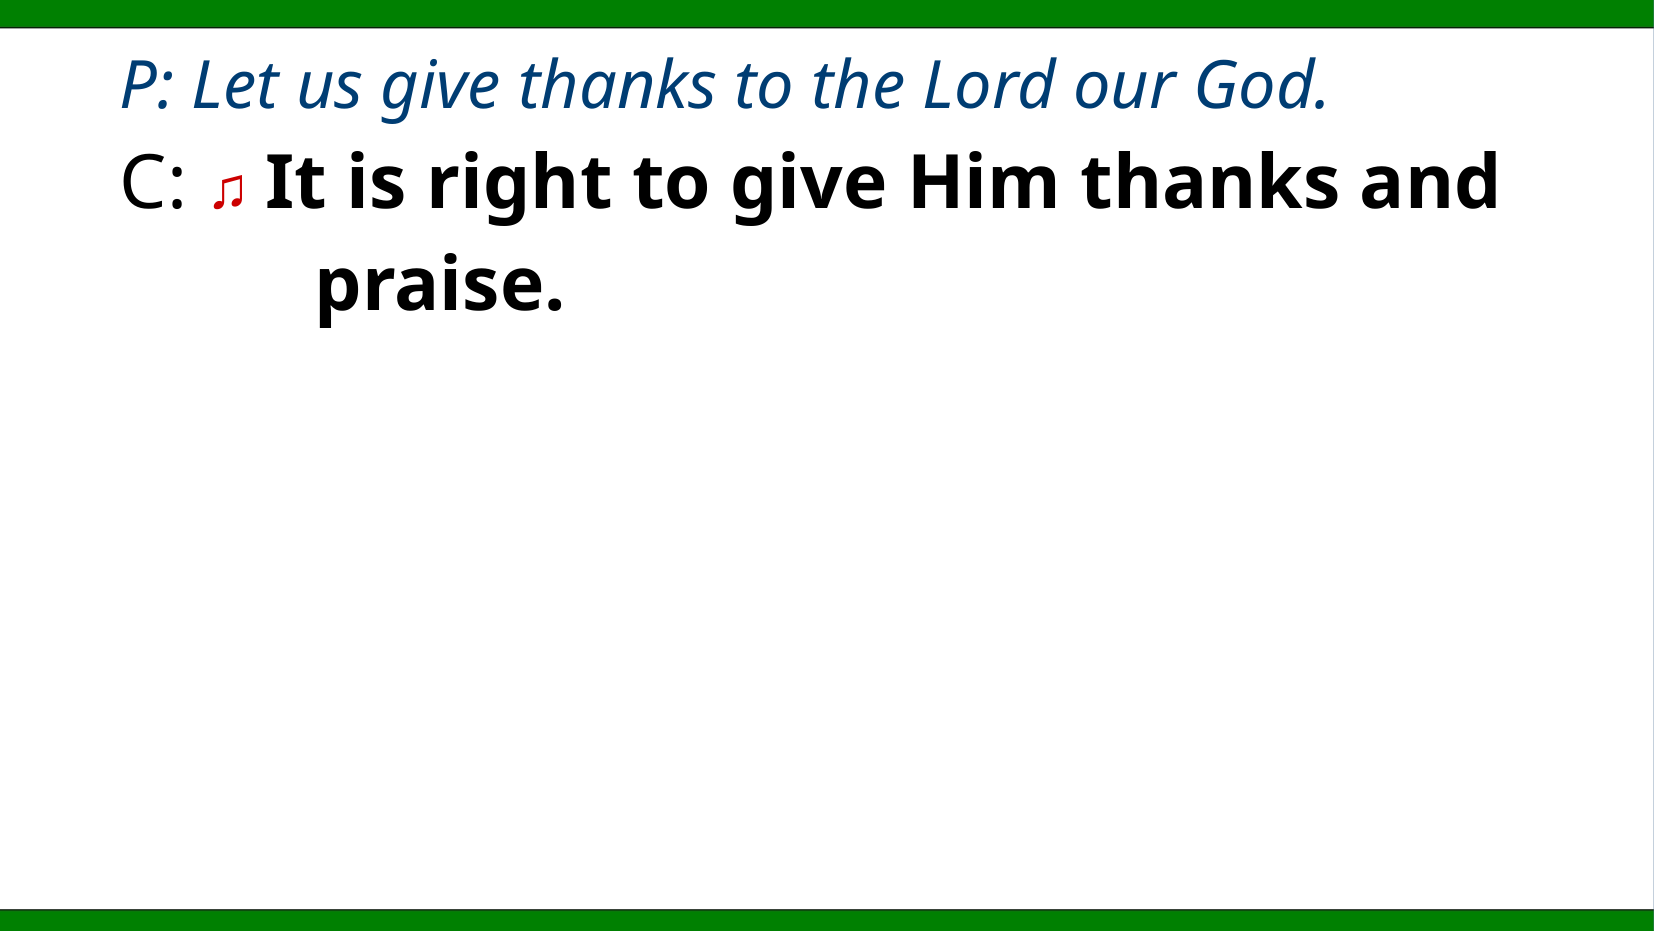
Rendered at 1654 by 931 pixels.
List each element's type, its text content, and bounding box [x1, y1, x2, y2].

picture [0, 0, 1654, 931]
text_box P: Let us give thanks to the Lord our God. C: ♫ It is right to give Him thanks and praise. [105, 30, 1546, 334]
